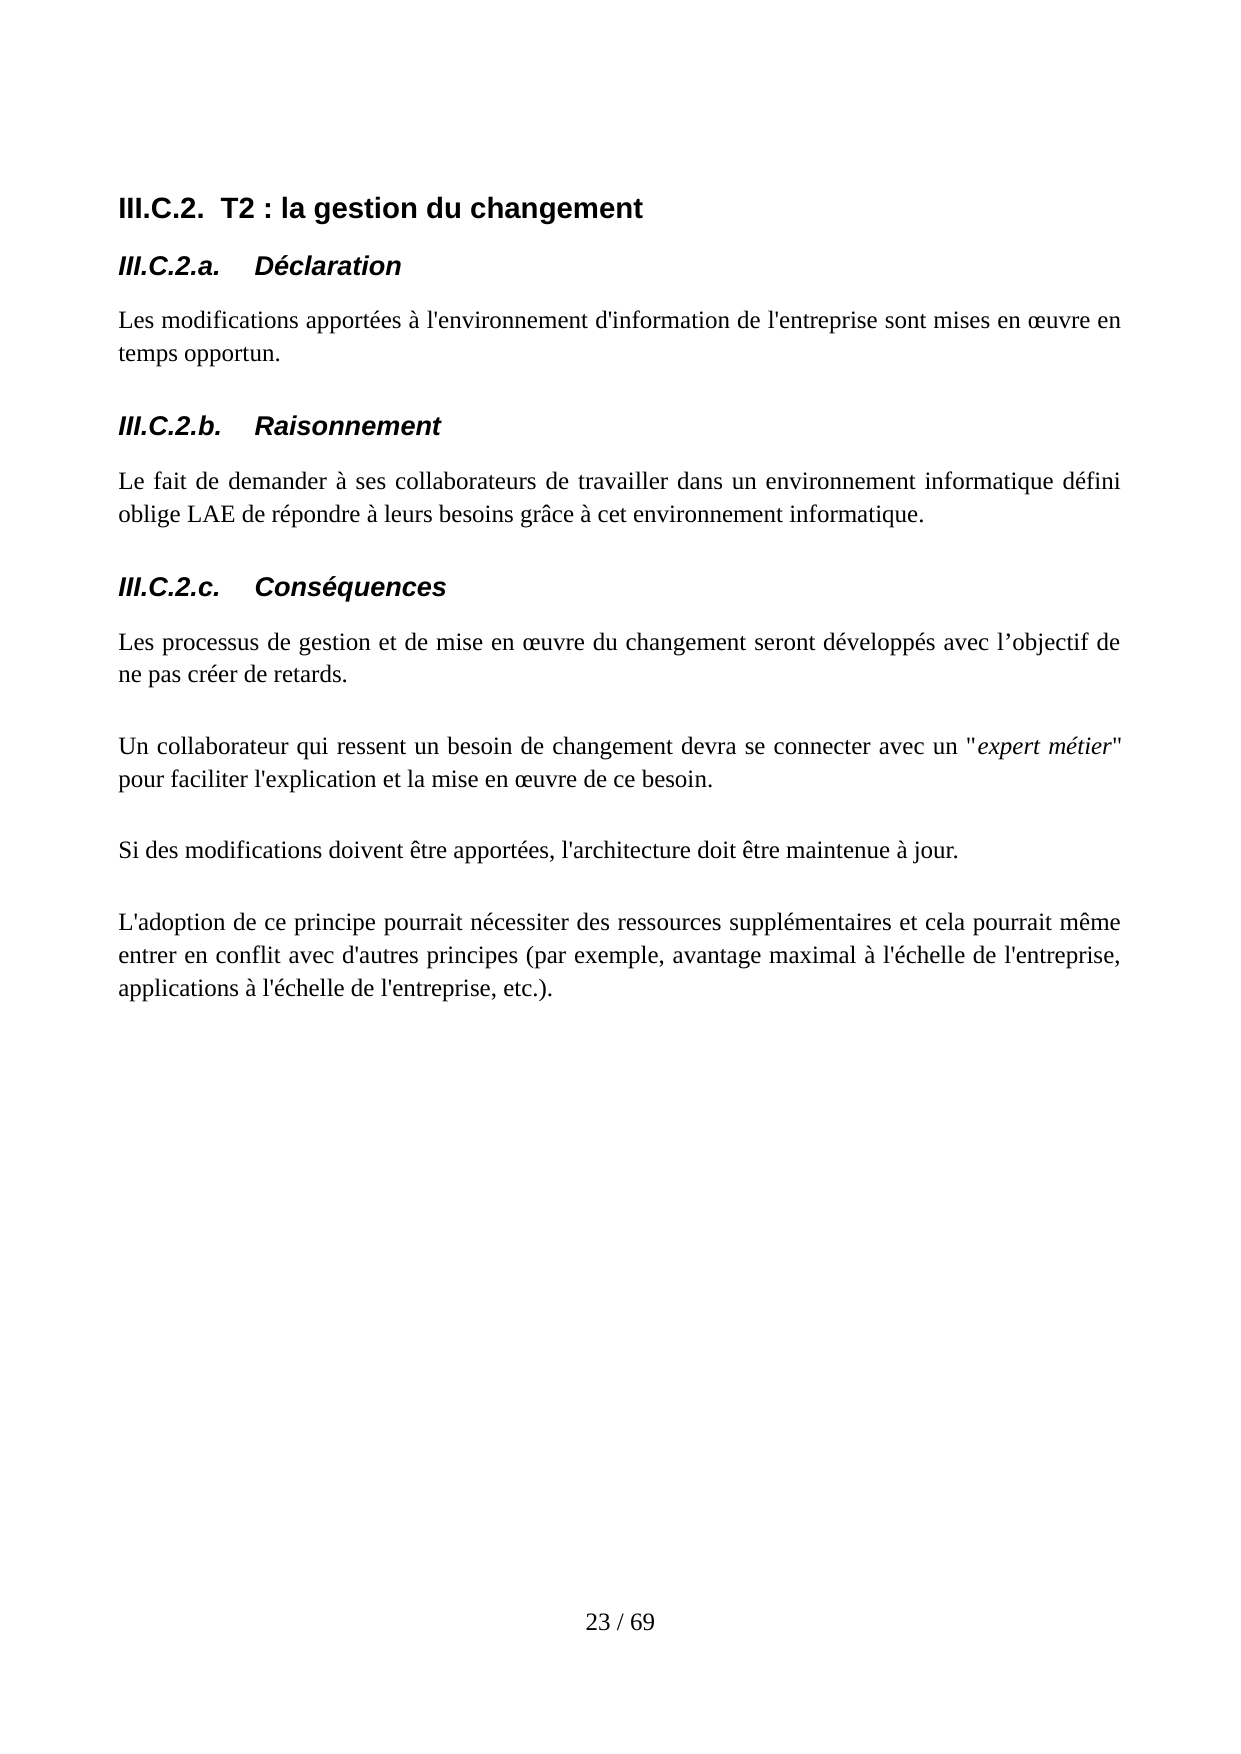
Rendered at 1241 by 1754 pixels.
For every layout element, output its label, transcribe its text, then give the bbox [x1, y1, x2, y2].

subtitle Conséquences [118, 571, 1122, 602]
text L'adoption de ce principe pourrait nécessiter des ressources supplémentaires et cela pourrait même entrer en conflit avec d'autres principes (par exemple, avantage maximal à l'échelle de l'entreprise, applications à l'échelle de l'entreprise, etc.). [118, 907, 1122, 1001]
text Le fait de demander à ses collaborateurs de travailler dans un environnement informatique défini oblige LAE de répondre à leurs besoins grâce à cet environnement informatique. [118, 466, 1122, 528]
text Si des modifications doivent être apportées, l'architecture doit être maintenue à jour. [118, 835, 1122, 864]
text Les processus de gestion et de mise en œuvre du changement seront développés avec l’objectif de ne pas créer de retards. [118, 627, 1122, 688]
subtitle T2 : la gestion du changement [118, 191, 1122, 225]
subtitle Déclaration [118, 250, 1122, 281]
text Les modifications apportées à l'environnement d'information de l'entreprise sont mises en œuvre en temps opportun. [118, 305, 1122, 367]
text Un collaborateur qui ressent un besoin de changement devra se connecter avec un "expert métier" pour faciliter l'explication et la mise en œuvre de ce besoin. [118, 731, 1122, 793]
subtitle Raisonnement [118, 410, 1122, 442]
